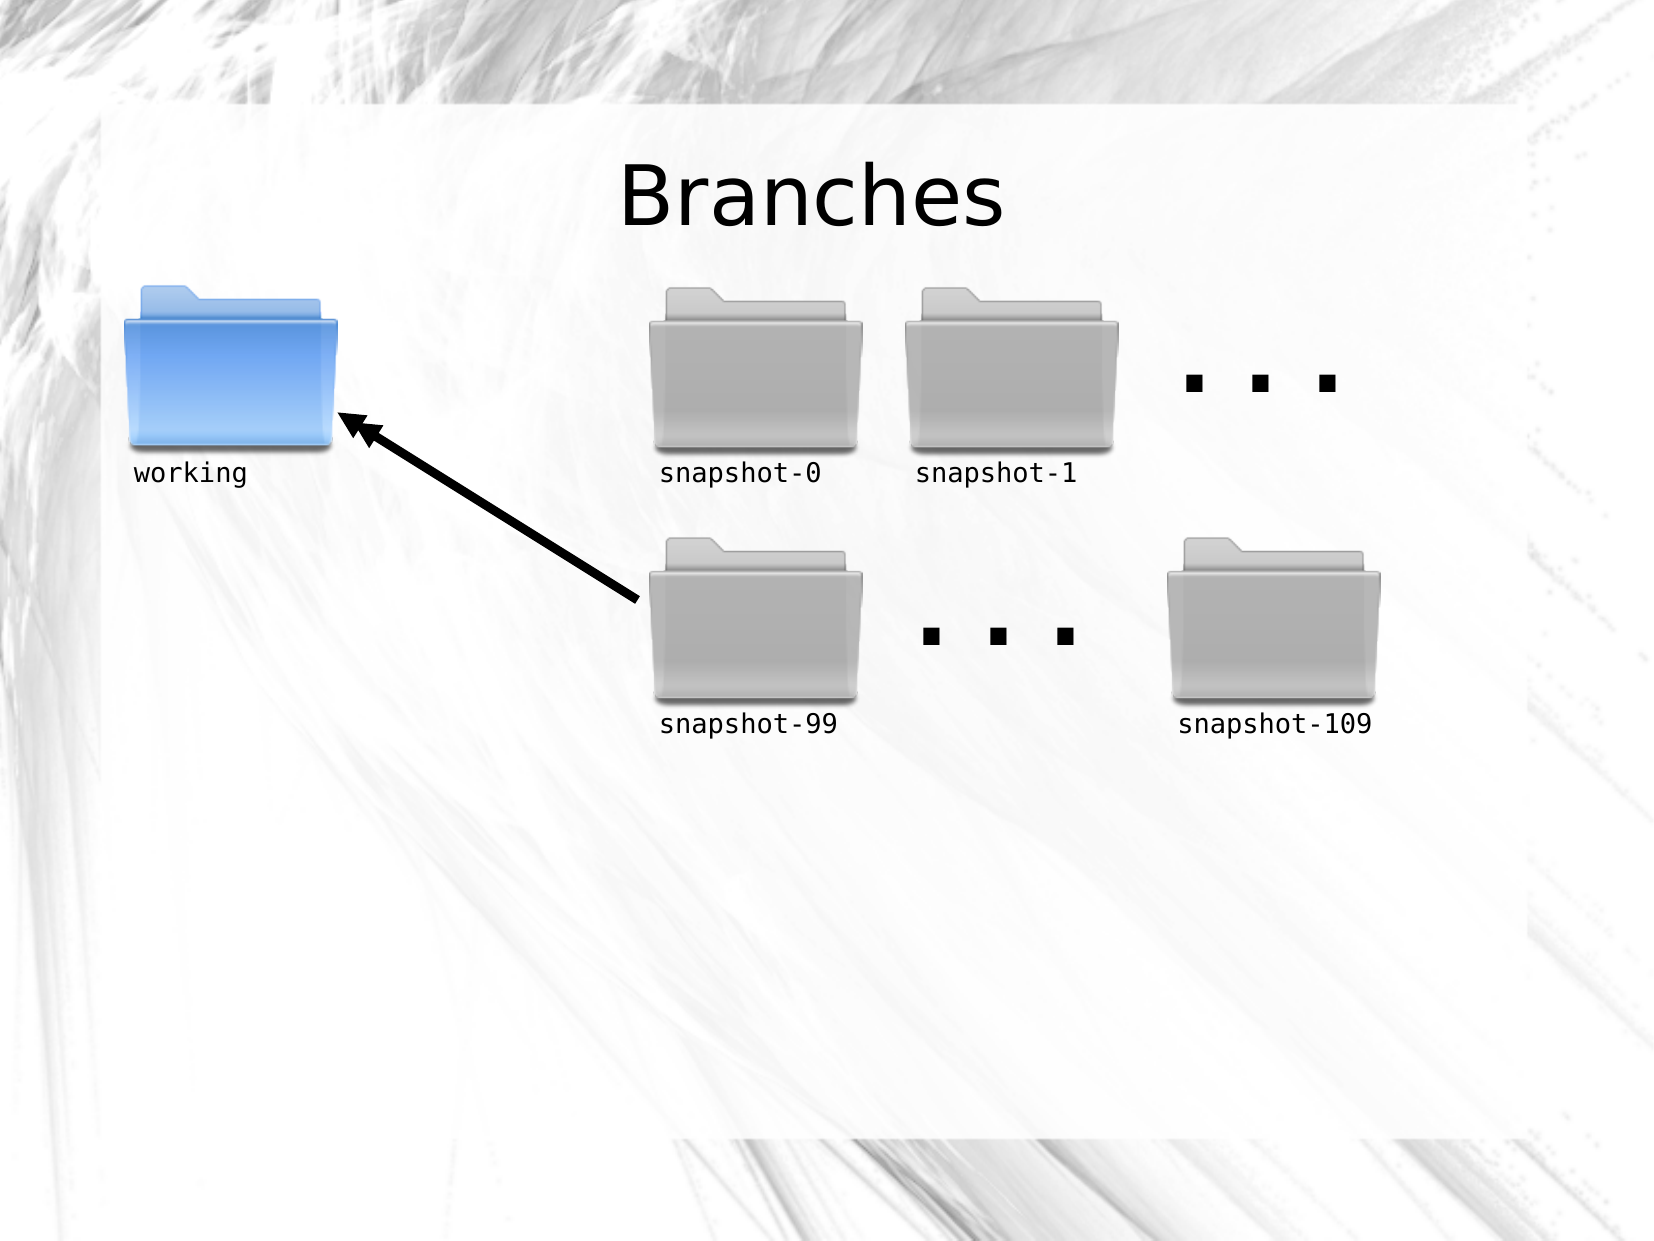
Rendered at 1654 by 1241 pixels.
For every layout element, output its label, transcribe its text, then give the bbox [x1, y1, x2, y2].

text_box snapshot-0 [644, 450, 837, 497]
text_box snapshot-109 [1162, 700, 1388, 747]
title Branches [118, 112, 1506, 281]
picture [0, 0, 1654, 1241]
text_box snapshot-99 [644, 700, 853, 747]
text_box snapshot-1 [900, 450, 1093, 497]
text_box . . . [1162, 300, 1361, 497]
text_box . . . [900, 553, 1098, 751]
text_box working [119, 450, 263, 497]
